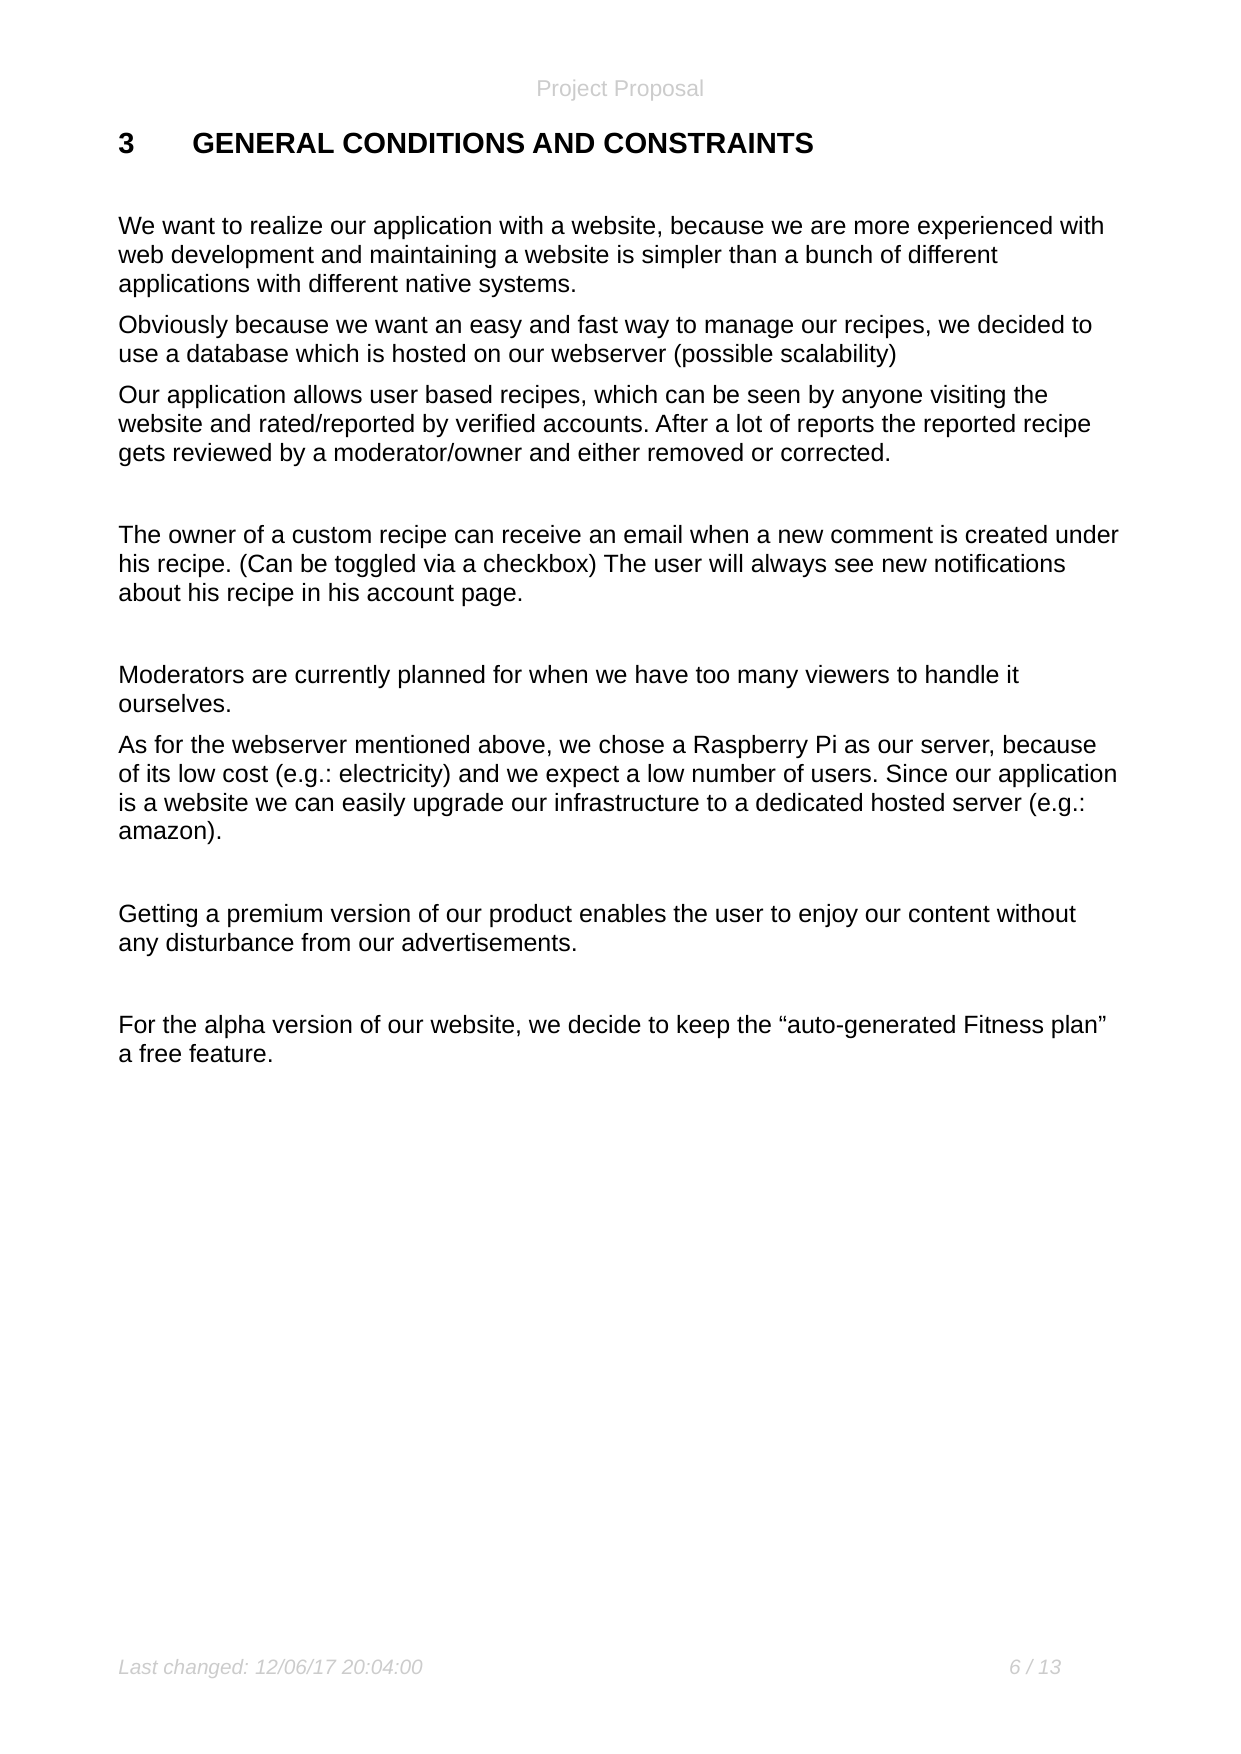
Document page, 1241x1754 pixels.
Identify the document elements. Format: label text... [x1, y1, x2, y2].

text Getting a premium version of our product enables the user to enjoy our content without any disturbance from our advertisements. [118, 899, 1122, 956]
text Obviously because we want an easy and fast way to manage our recipes, we decided to use a database which is hosted on our webserver (possible scalability) [118, 310, 1122, 367]
text The owner of a custom recipe can receive an email when a new comment is created under his recipe. (Can be toggled via a checkbox) The user will always see new notifications about his recipe in his account page. [118, 520, 1122, 606]
text For the alpha version of our website, we decide to keep the “auto-generated Fitness plan” a free feature. [118, 1010, 1122, 1067]
text We want to realize our application with a website, because we are more experienced with web development and maintaining a website is simpler than a bunch of different applications with different native systems. [118, 211, 1122, 297]
text Moderators are currently planned for when we have too many viewers to handle it ourselves. [118, 660, 1122, 717]
text As for the webserver mentioned above, we chose a Raspberry Pi as our server, because of its low cost (e.g.: electricity) and we expect a low number of users. Since our application is a website we can easily upgrade our infrastructure to a dedicated hosted server (e.g.: amazon). [118, 730, 1122, 845]
subtitle General Conditions and Constraints [118, 126, 1122, 160]
text Our application allows user based recipes, which can be seen by anyone visiting the website and rated/reported by verified accounts. After a lot of reports the reported recipe gets reviewed by a moderator/owner and either removed or corrected. [118, 380, 1122, 466]
